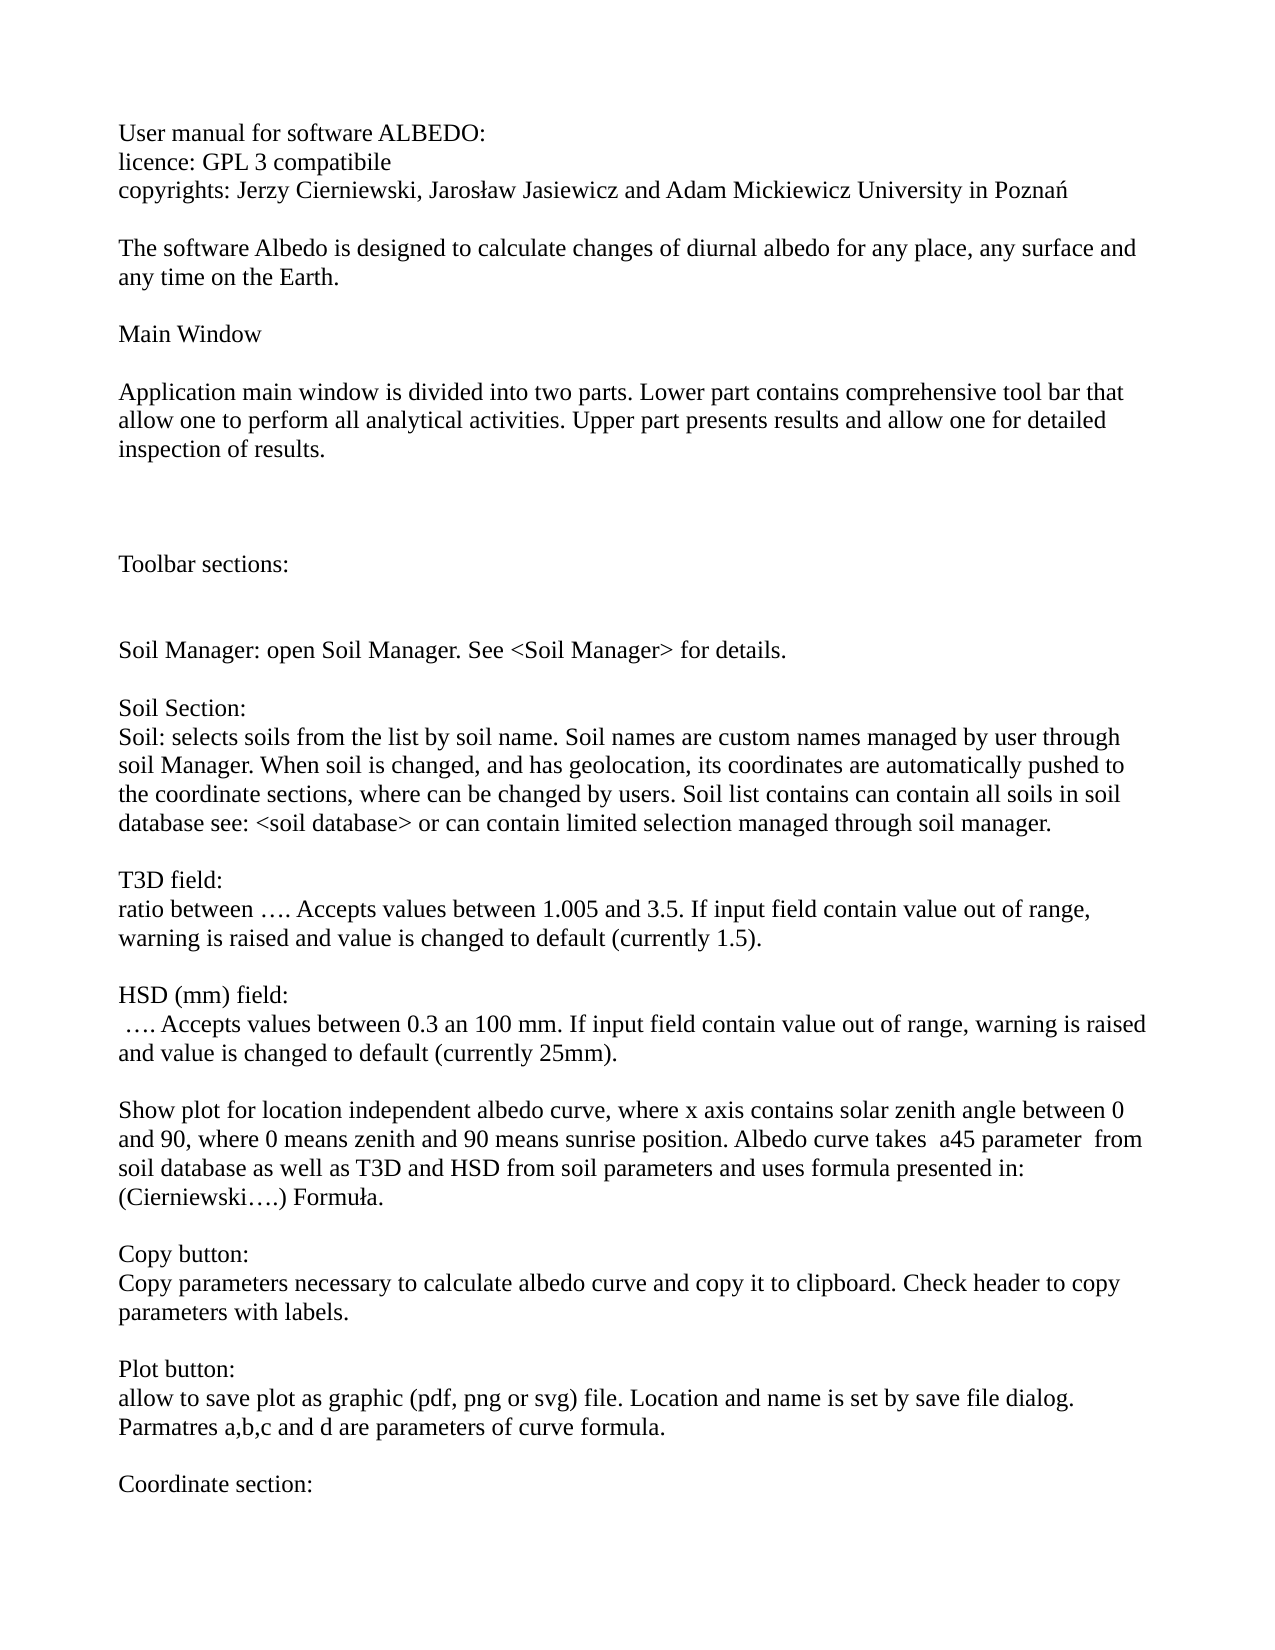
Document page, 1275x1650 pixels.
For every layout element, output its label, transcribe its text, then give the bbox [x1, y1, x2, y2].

text T3D field: [118, 866, 1157, 894]
text Show plot for location independent albedo curve, where x axis contains solar zenith angle between 0 and 90, where 0 means zenith and 90 means sunrise position. Albedo curve takes a45 parameter from soil database as well as T3D and HSD from soil parameters and uses formula presented in: (Cierniewski….) Formuła. [118, 1096, 1157, 1211]
text allow to save plot as graphic (pdf, png or svg) file. Location and name is set by save file dialog. [118, 1383, 1157, 1412]
text copyrights: Jerzy Cierniewski, Jarosław Jasiewicz and Adam Mickiewicz University in Poznań [118, 176, 1157, 204]
text User manual for software ALBEDO: [118, 118, 1157, 147]
text Copy button: [118, 1239, 1157, 1268]
text Soil Section: [118, 693, 1157, 722]
text Soil: selects soils from the list by soil name. Soil names are custom names managed by user through soil Manager. When soil is changed, and has geolocation, its coordinates are automatically pushed to the coordinate sections, where can be changed by users. Soil list contains can contain all soils in soil database see: <soil database> or can contain limited selection managed through soil manager. [118, 722, 1157, 837]
text Main Window [118, 319, 1157, 348]
text Parmatres a,b,c and d are parameters of curve formula. [118, 1412, 1157, 1441]
text …. Accepts values between 0.3 an 100 mm. If input field contain value out of range, warning is raised and value is changed to default (currently 25mm). [118, 1009, 1157, 1067]
text Toolbar sections: [118, 549, 1157, 578]
text Coordinate section: [118, 1469, 1157, 1498]
text Soil Manager: open Soil Manager. See <Soil Manager> for details. [118, 636, 1157, 664]
text Plot button: [118, 1354, 1157, 1383]
text The software Albedo is designed to calculate changes of diurnal albedo for any place, any surface and any time on the Earth. [118, 233, 1157, 291]
text HSD (mm) field: [118, 981, 1157, 1009]
text ratio between …. Accepts values between 1.005 and 3.5. If input field contain value out of range, warning is raised and value is changed to default (currently 1.5). [118, 894, 1157, 952]
text Application main window is divided into two parts. Lower part contains comprehensive tool bar that allow one to perform all analytical activities. Upper part presents results and allow one for detailed inspection of results. [118, 377, 1157, 463]
text Copy parameters necessary to calculate albedo curve and copy it to clipboard. Check header to copy parameters with labels. [118, 1268, 1157, 1326]
text licence: GPL 3 compatibile [118, 147, 1157, 176]
